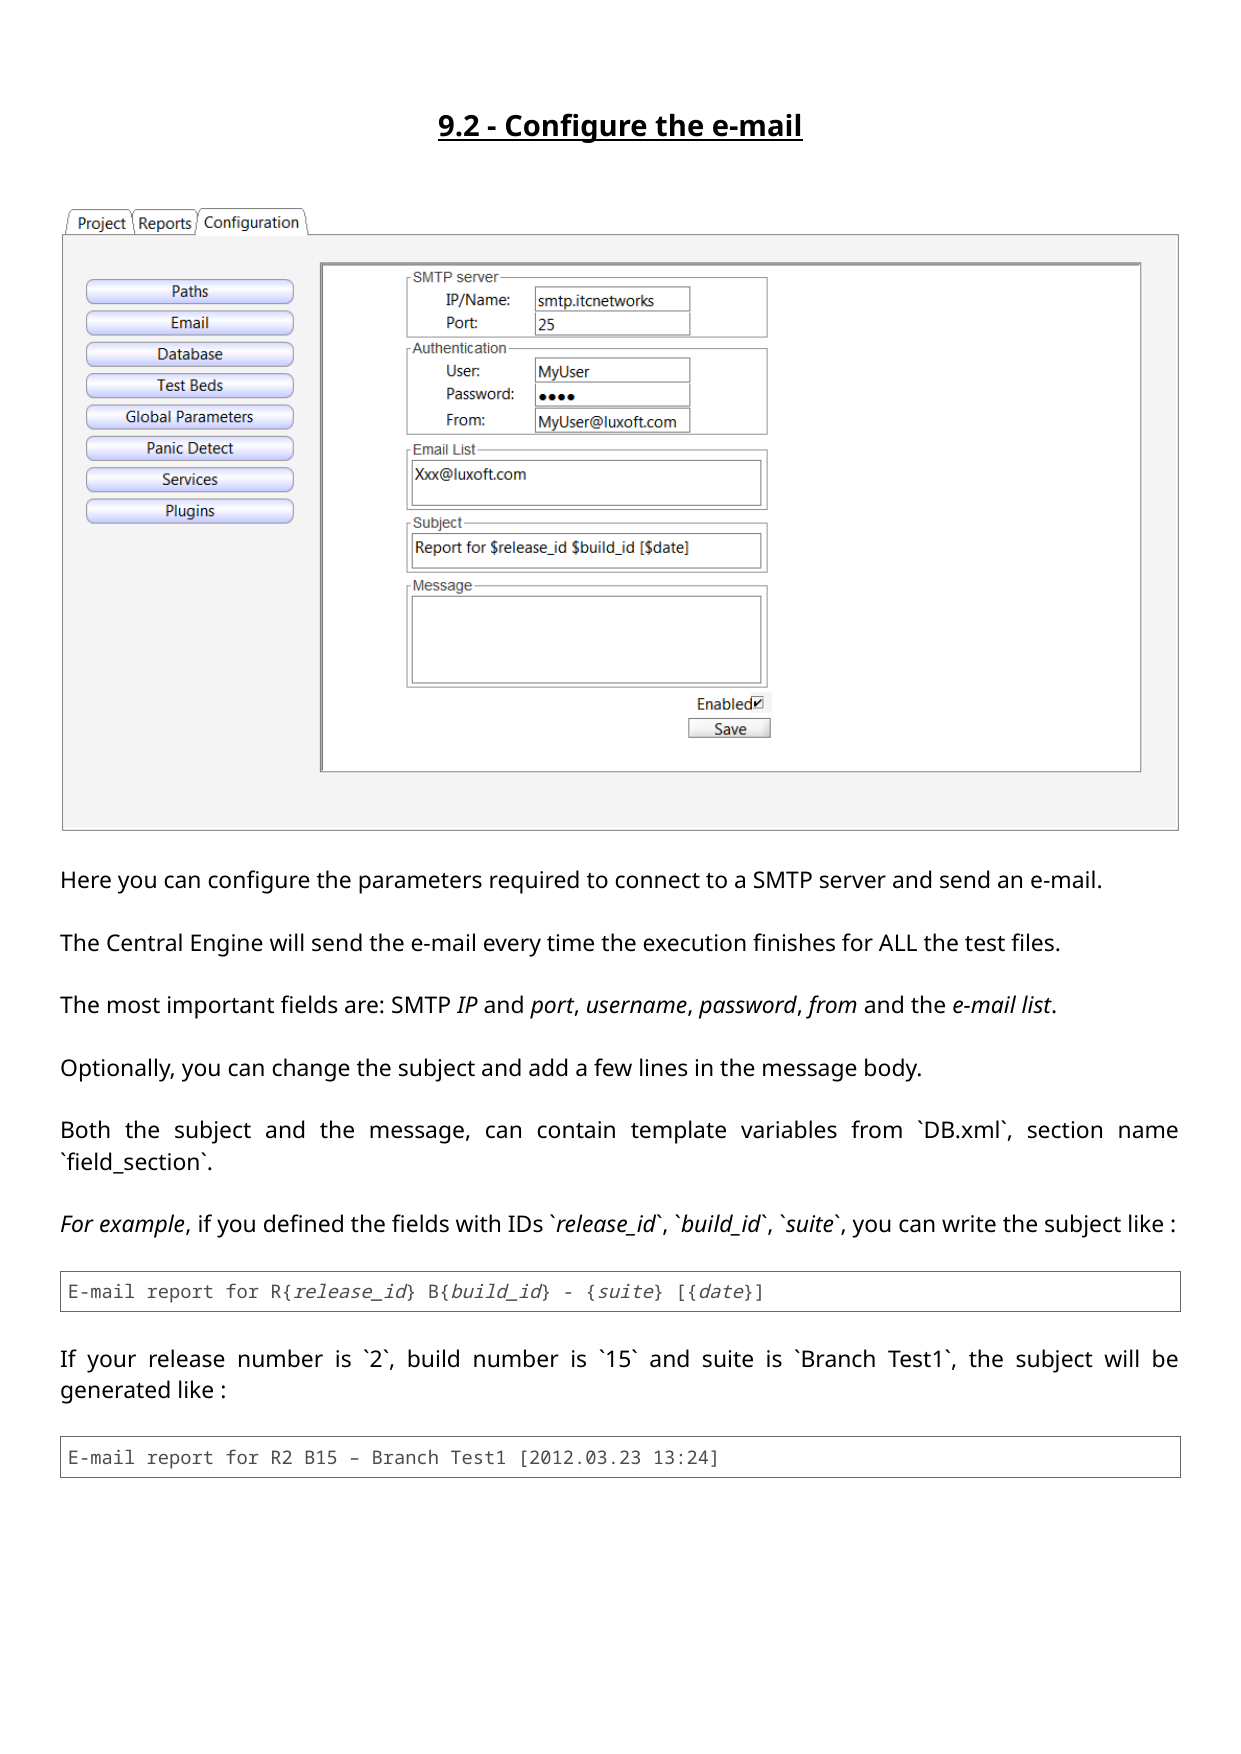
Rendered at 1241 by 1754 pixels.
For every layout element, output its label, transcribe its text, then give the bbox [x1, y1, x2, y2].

text Here you can configure the parameters required to connect to a SMTP server and send an e-mail. [60, 864, 1181, 896]
text Both the subject and the message, can contain template variables from `DB.xml`, section name `field_section`. [60, 1114, 1181, 1177]
text E-mail report for R{release_id} B{build_id} - {suite} [{date}] [61, 1272, 1180, 1311]
text Optionally, you can change the subject and add a few lines in the message body. [60, 1052, 1181, 1083]
text 9.2 - Configure the e-mail [60, 105, 1181, 145]
picture [60, 207, 1181, 834]
text E-mail report for R2 B15 – Branch Test1 [2012.03.23 13:24] [61, 1437, 1180, 1477]
text The most important fields are: SMTP IP and port, username, password, from and the e-mail list. [60, 989, 1181, 1021]
text For example, if you defined the fields with IDs `release_id`, `build_id`, `suite`, you can write the subject like : [60, 1208, 1181, 1239]
text The Central Engine will send the e-mail every time the execution finishes for ALL the test files. [60, 927, 1181, 958]
text If your release number is `2`, build number is `15` and suite is `Branch Test1`, the subject will be generated like : [60, 1343, 1181, 1405]
